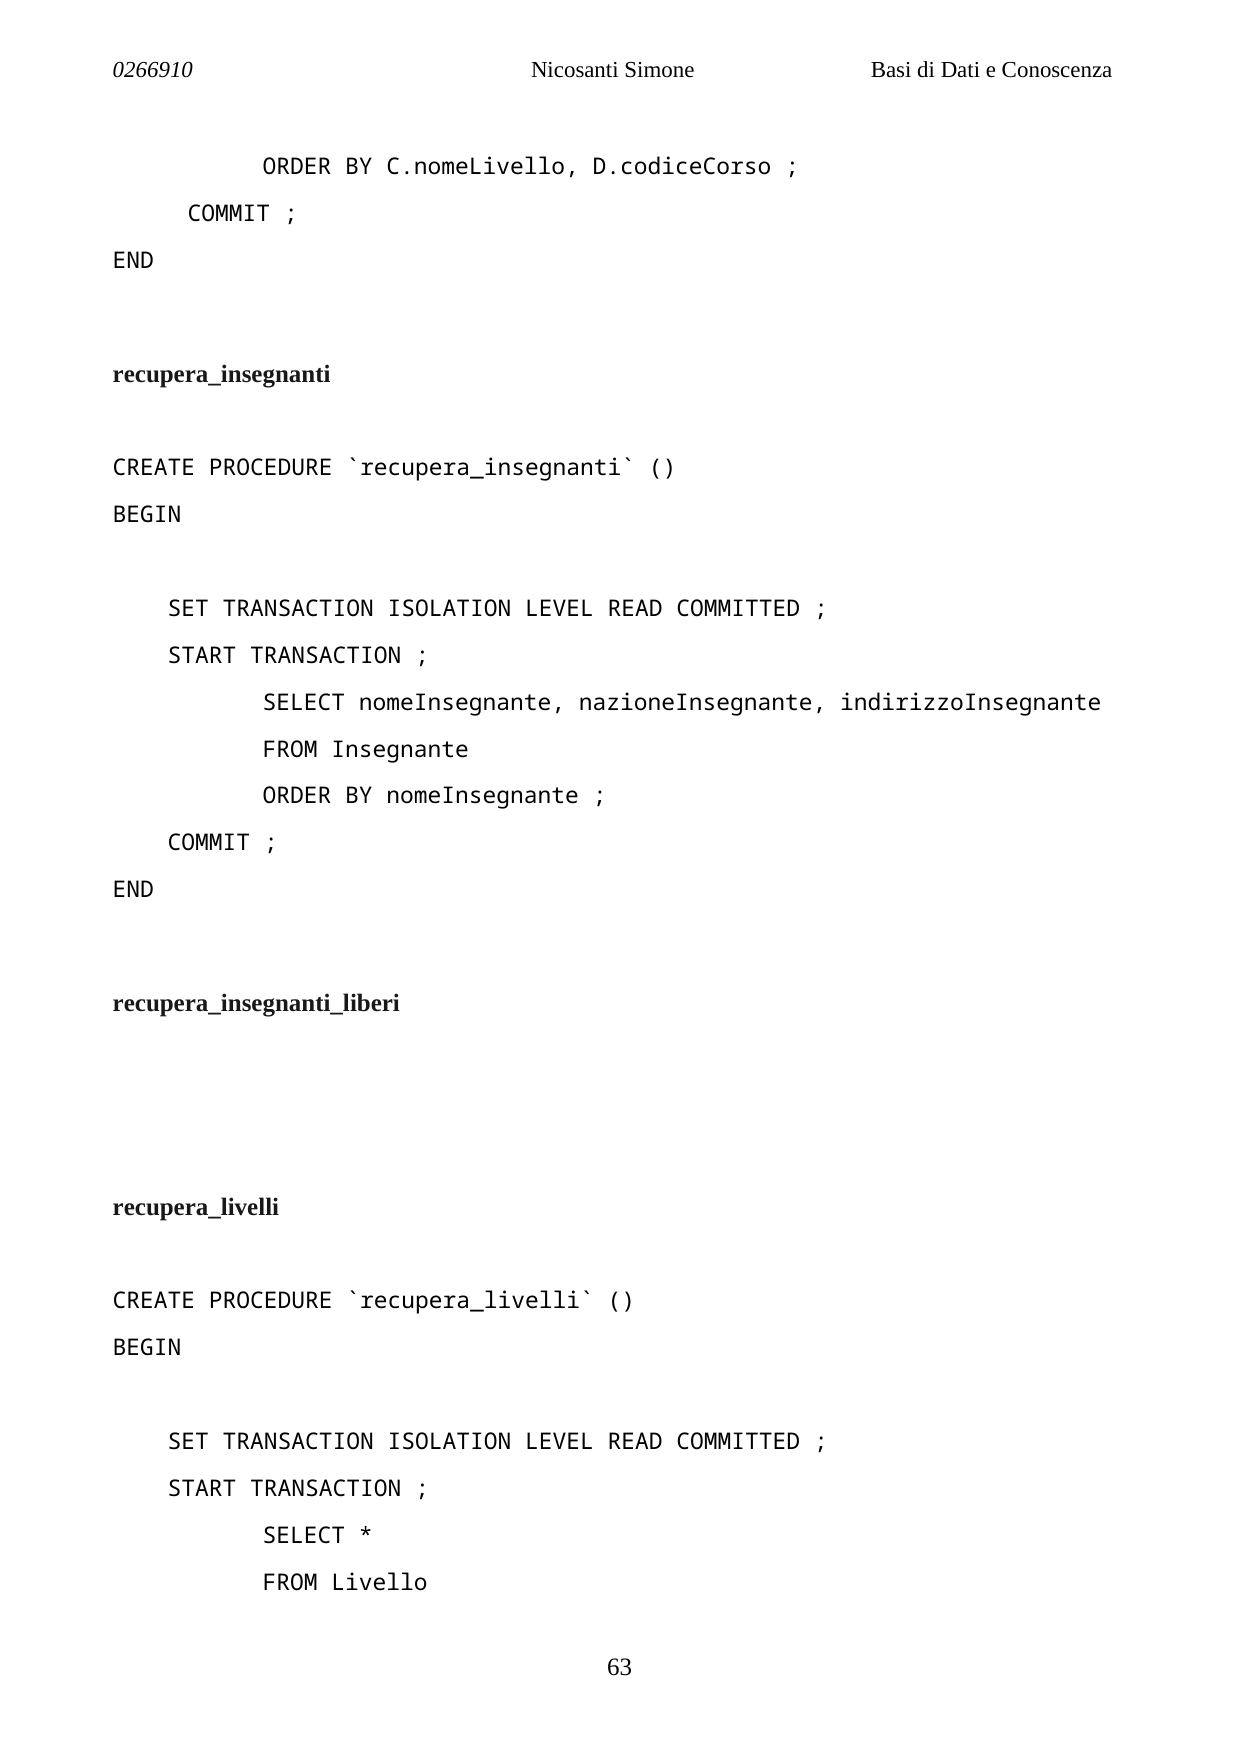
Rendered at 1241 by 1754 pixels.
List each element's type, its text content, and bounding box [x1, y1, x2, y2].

subtitle recupera_insegnanti_liberi [112, 988, 1128, 1017]
text START TRANSACTION ; [112, 639, 1128, 670]
text SELECT nomeInsegnante, nazioneInsegnante, indirizzoInsegnante [112, 686, 1128, 717]
text SET TRANSACTION ISOLATION LEVEL READ COMMITTED ; [112, 592, 1128, 623]
subtitle recupera_livelli [112, 1192, 1128, 1221]
text COMMIT ; [112, 197, 1128, 228]
text FROM Insegnante [112, 732, 1128, 764]
text COMMIT ; [112, 826, 1128, 857]
text SELECT * [112, 1519, 1128, 1550]
text BEGIN [112, 1331, 1128, 1362]
text FROM Livello [112, 1566, 1128, 1597]
text CREATE PROCEDURE `recupera_livelli` () [112, 1284, 1128, 1316]
text ORDER BY nomeInsegnante ; [112, 779, 1128, 811]
text START TRANSACTION ; [112, 1472, 1128, 1503]
subtitle recupera_insegnanti [112, 359, 1128, 387]
text ORDER BY C.nomeLivello, D.codiceCorso ; [112, 150, 1128, 181]
text END [112, 873, 1128, 904]
text END [112, 244, 1128, 275]
text BEGIN [112, 498, 1128, 529]
text CREATE PROCEDURE `recupera_insegnanti` () [112, 451, 1128, 482]
text SET TRANSACTION ISOLATION LEVEL READ COMMITTED ; [112, 1425, 1128, 1456]
